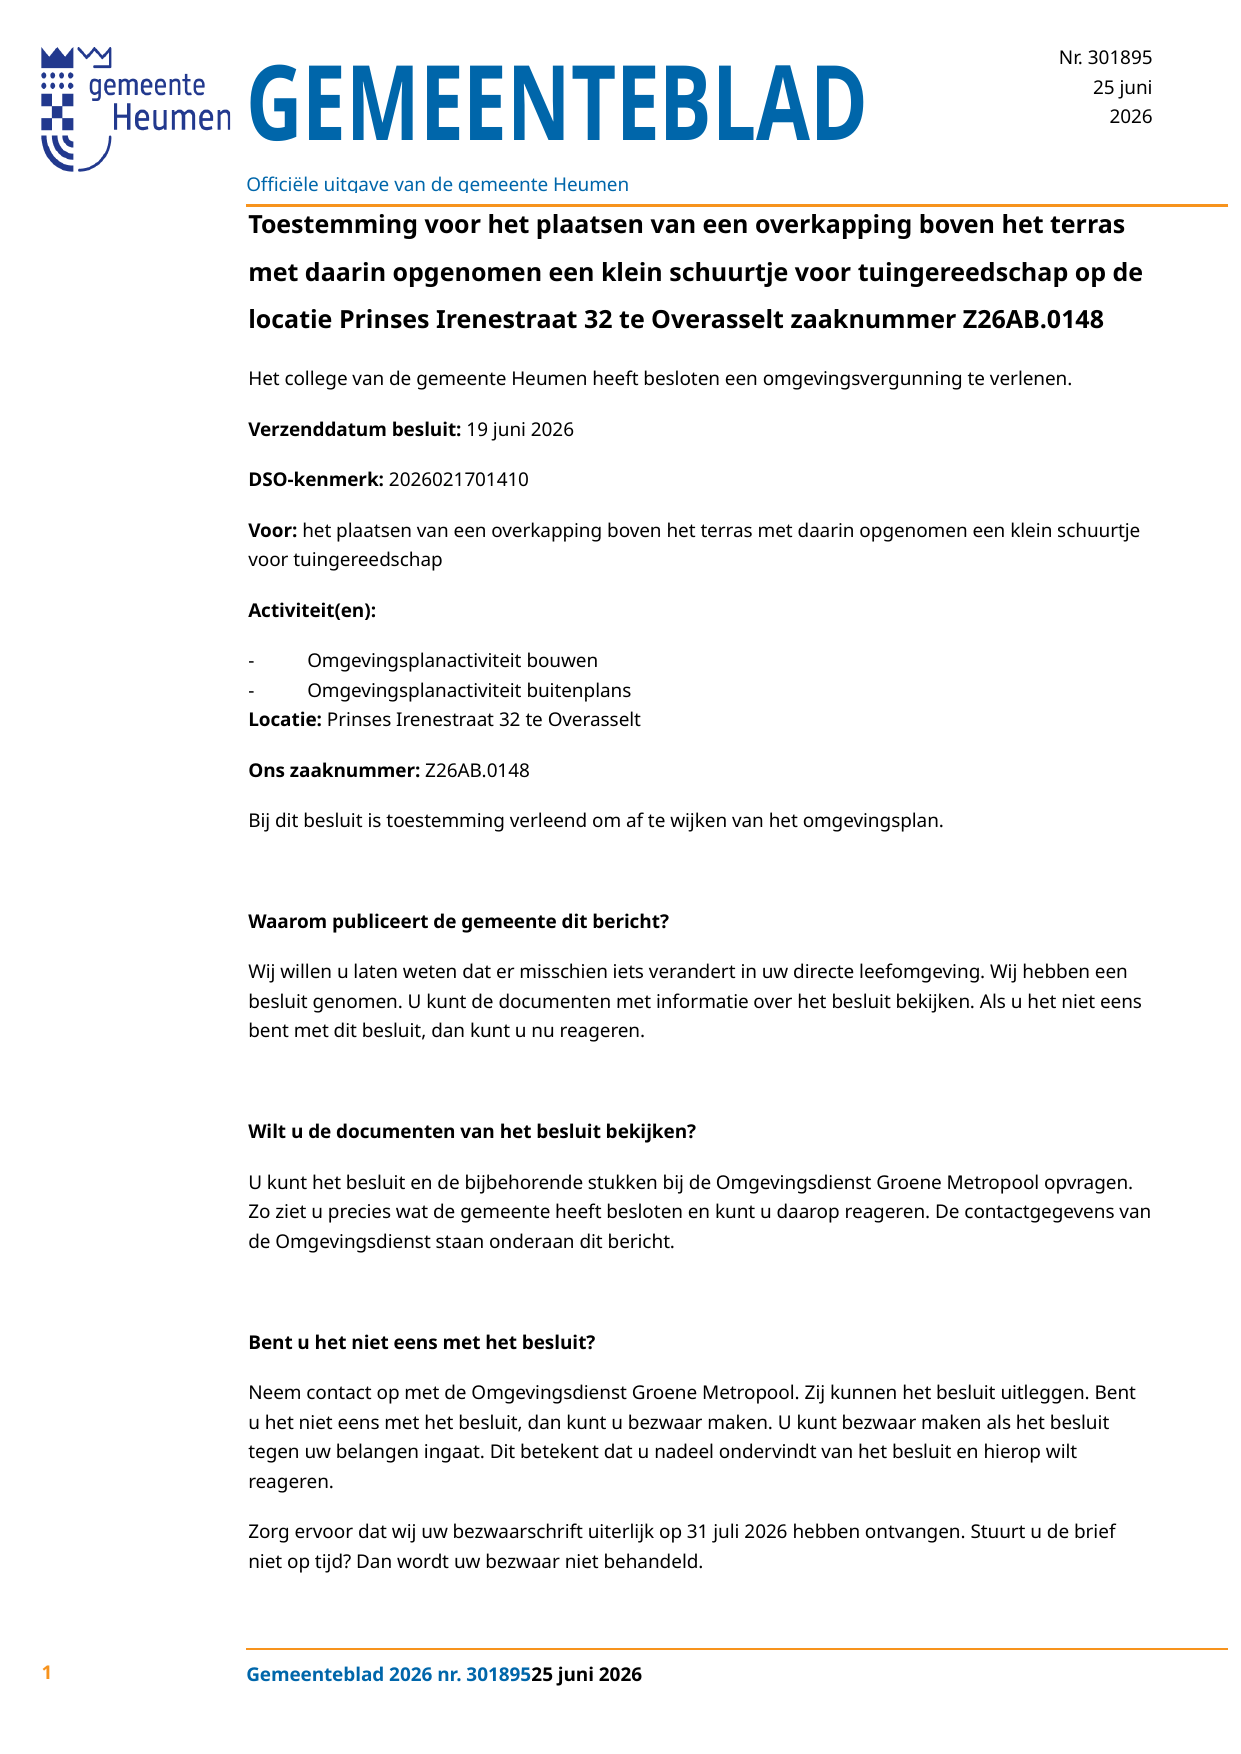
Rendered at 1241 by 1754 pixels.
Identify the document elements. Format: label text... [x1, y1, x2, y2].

text Voor: het plaatsen van een overkapping boven het terras met daarin opgenomen een klein schuurtje voor tuingereedschap [248, 517, 1152, 572]
text Bij dit besluit is toestemming verleend om af te wijken van het omgevingsplan. [248, 807, 1152, 833]
text Wilt u de documenten van het besluit bekijken? [248, 1118, 1152, 1144]
text Neem contact op met de Omgevingsdienst Groene Metropool. Zij kunnen het besluit uitleggen. Bent u het niet eens met het besluit, dan kunt u bezwaar maken. U kunt bezwaar maken als het besluit tegen uw belangen ingaat. Dit betekent dat u nadeel ondervindt van het besluit en hierop wilt reageren. [248, 1379, 1152, 1494]
list Omgevingsplanactiviteit bouwen [248, 647, 1152, 673]
text Locatie: Prinses Irenestraat 32 te Overasselt [248, 706, 1152, 732]
text Waarom publiceert de gemeente dit bericht? [248, 908, 1152, 934]
text Het college van de gemeente Heumen heeft besloten een omgevingsvergunning te verlenen. [248, 366, 1152, 391]
text Verzenddatum besluit: 19 juni 2026 [248, 416, 1152, 442]
text Zorg ervoor dat wij uw bezwaarschrift uiterlijk op 31 juli 2026 hebben ontvangen. Stuurt u de brief niet op tijd? Dan wordt uw bezwaar niet behandeld. [248, 1518, 1152, 1574]
text Activiteit(en): [248, 597, 1152, 622]
picture [41, 47, 231, 172]
text Ons zaaknummer: Z26AB.0148 [248, 757, 1152, 782]
text Wij willen u laten weten dat er misschien iets verandert in uw directe leefomgeving. Wij hebben een besluit genomen. U kunt de documenten met informatie over het besluit bekijken. Als u het niet eens bent met dit besluit, dan kunt u nu reageren. [248, 958, 1152, 1043]
list Omgevingsplanactiviteit buitenplans [248, 677, 1152, 702]
text U kunt het besluit en de bijbehorende stukken bij de Omgevingsdienst Groene Metropool opvragen. Zo ziet u precies wat de gemeente heeft besloten en kunt u daarop reageren. De contactgegevens van de Omgevingsdienst staan onderaan dit bericht. [248, 1169, 1152, 1254]
text DSO-kenmerk: 2026021701410 [248, 466, 1152, 492]
text Bent u het niet eens met het besluit? [248, 1329, 1152, 1354]
text Toestemming voor het plaatsen van een overkapping boven het terras met daarin opgenomen een klein schuurtje voor tuingereedschap op de locatie Prinses Irenestraat 32 te Overasselt zaaknummer Z26AB.0148 [248, 207, 1152, 336]
